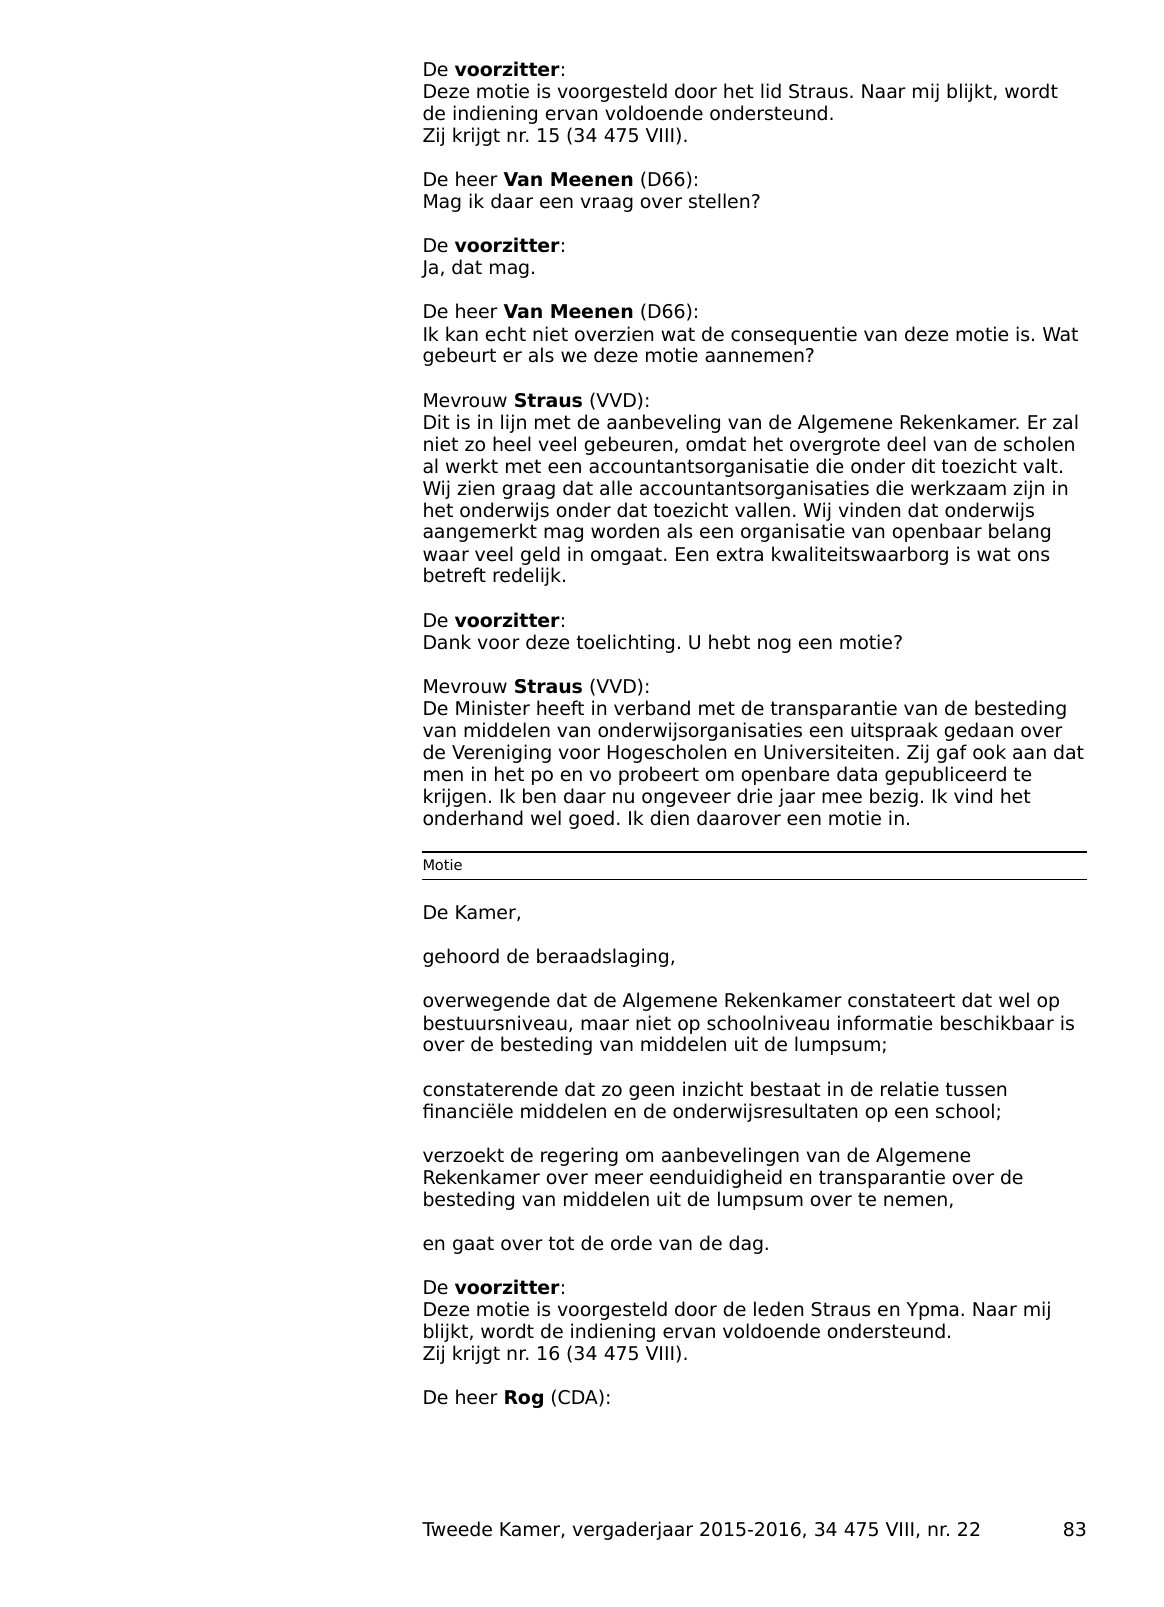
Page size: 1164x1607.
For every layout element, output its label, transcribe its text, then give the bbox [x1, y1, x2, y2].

text Dank voor deze toelichting. U hebt nog een motie? [422, 632, 1087, 653]
text Mevrouw Straus (VVD): [422, 676, 1087, 698]
text Mevrouw Straus (VVD): [422, 389, 1087, 412]
text en gaat over tot de orde van de dag. [422, 1233, 1087, 1255]
text Ik kan echt niet overzien wat de consequentie van deze motie is. Wat gebeurt er als we deze motie aannemen? [422, 323, 1087, 367]
text Deze motie is voorgesteld door de leden Straus en Ypma. Naar mij blijkt, wordt de indiening ervan voldoende ondersteund. [422, 1299, 1087, 1343]
text Zij krijgt nr. 15 (34 475 VIII). [422, 125, 1087, 147]
table_header Motie [422, 853, 1087, 879]
text constaterende dat zo geen inzicht bestaat in de relatie tussen financiële middelen en de onderwijsresultaten op een school; [422, 1078, 1087, 1122]
text De heer Van Meenen (D66): [422, 169, 1087, 191]
text verzoekt de regering om aanbevelingen van de Algemene Rekenkamer over meer eenduidigheid en transparantie over de besteding van middelen uit de lumpsum over te nemen, [422, 1145, 1087, 1211]
text Mag ik daar een vraag over stellen? [422, 191, 1087, 213]
text Zij krijgt nr. 16 (34 475 VIII). [422, 1343, 1087, 1365]
text De voorzitter: [422, 609, 1087, 632]
text Dit is in lijn met de aanbeveling van de Algemene Rekenkamer. Er zal niet zo heel veel gebeuren, omdat het overgrote deel van de scholen al werkt met een accountantsorganisatie die onder dit toezicht valt. Wij zien graag dat alle accountantsorganisaties die werkzaam zijn in het onderwijs onder dat toezicht vallen. Wij vinden dat onderwijs aangemerkt mag worden als een organisatie van openbaar belang waar veel geld in omgaat. Een extra kwaliteitswaarborg is wat ons betreft redelijk. [422, 412, 1087, 587]
text De Kamer, [422, 902, 1087, 924]
text De heer Rog (CDA): [422, 1387, 1087, 1409]
text De Minister heeft in verband met de transparantie van de besteding van middelen van onderwijsorganisaties een uitspraak gedaan over de Vereniging voor Hogescholen en Universiteiten. Zij gaf ook aan dat men in het po en vo probeert om openbare data gepubliceerd te krijgen. Ik ben daar nu ongeveer drie jaar mee bezig. Ik vind het onderhand wel goed. Ik dien daarover een motie in. [422, 698, 1087, 829]
text gehoord de beraadslaging, [422, 946, 1087, 968]
text De heer Van Meenen (D66): [422, 301, 1087, 323]
text Deze motie is voorgesteld door het lid Straus. Naar mij blijkt, wordt de indiening ervan voldoende ondersteund. [422, 81, 1087, 125]
text De voorzitter: [422, 235, 1087, 257]
text De voorzitter: [422, 59, 1087, 81]
text De voorzitter: [422, 1277, 1087, 1299]
text Ja, dat mag. [422, 257, 1087, 279]
text overwegende dat de Algemene Rekenkamer constateert dat wel op bestuursniveau, maar niet op schoolniveau informatie beschikbaar is over de besteding van middelen uit de lumpsum; [422, 990, 1087, 1056]
